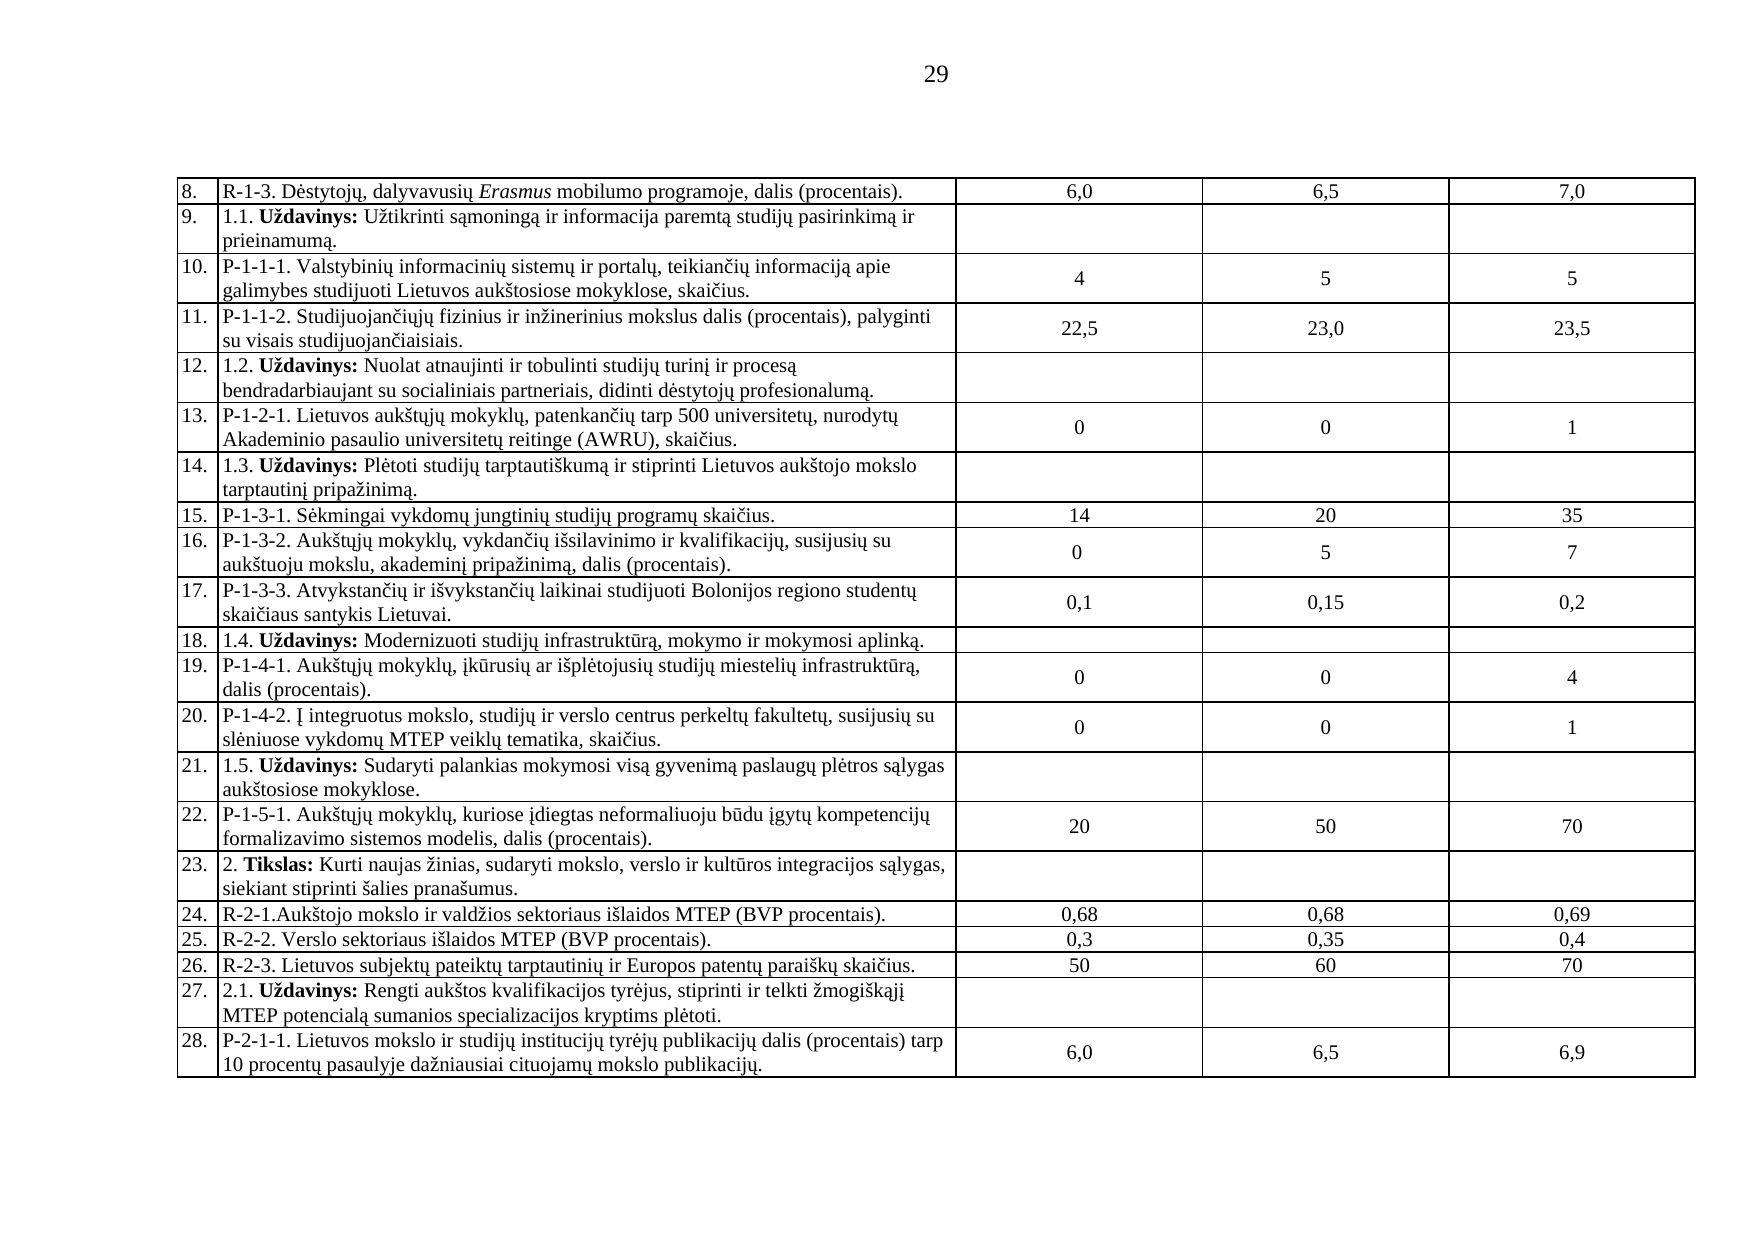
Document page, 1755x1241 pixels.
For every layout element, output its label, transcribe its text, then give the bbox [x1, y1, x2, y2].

table_cell 0 [957, 653, 1202, 701]
table_cell 0 [1203, 653, 1448, 701]
table_cell 2.1. Uždavinys: Rengti aukštos kvalifikacijos tyrėjus, stiprinti ir telkti žmogiškąjį MTEP potencialą sumanios specializacijos kryptims plėtoti. [219, 978, 955, 1027]
table_cell R-2-1.Aukštojo mokslo ir valdžios sektoriaus išlaidos MTEP (BVP procentais). [219, 902, 955, 926]
table_cell [1203, 852, 1448, 900]
table_cell 6,5 [1203, 1028, 1448, 1076]
table_cell 21. [178, 753, 217, 801]
table_cell 6,0 [957, 1028, 1202, 1076]
table_cell [957, 353, 1202, 402]
table_cell 0 [1203, 703, 1448, 751]
table_cell [1203, 753, 1448, 801]
table_cell 6,0 [957, 179, 1202, 203]
table_cell 60 [1203, 953, 1448, 977]
table_cell 0,1 [957, 578, 1202, 626]
table_cell 5 [1203, 254, 1448, 302]
table_cell P-1-4-1. Aukštųjų mokyklų, įkūrusių ar išplėtojusių studijų miestelių infrastruktūrą, dalis (procentais). [219, 653, 955, 701]
table_cell [1450, 353, 1694, 402]
table_cell 50 [957, 953, 1202, 977]
table_cell 8. [178, 179, 217, 203]
table_cell [957, 852, 1202, 900]
table_cell [957, 453, 1202, 501]
table_cell 0,68 [957, 902, 1202, 926]
table_cell 50 [1203, 802, 1448, 850]
table_cell 1.1. Uždavinys: Užtikrinti sąmoningą ir informacija paremtą studijų pasirinkimą ir prieinamumą. [219, 205, 955, 252]
table_cell [1450, 852, 1694, 900]
table_cell 18. [178, 628, 217, 652]
table_cell 0,2 [1450, 578, 1694, 626]
table_cell 28. [178, 1028, 217, 1076]
table_cell P-1-3-3. Atvykstančių ir išvykstančių laikinai studijuoti Bolonijos regiono studentų skaičiaus santykis Lietuvai. [219, 578, 955, 626]
table_cell [957, 628, 1202, 652]
table_cell R-2-3. Lietuvos subjektų pateiktų tarptautinių ir Europos patentų paraiškų skaičius. [219, 953, 955, 977]
table_cell [1203, 453, 1448, 501]
table_cell 26. [178, 953, 217, 977]
table_cell 70 [1450, 802, 1694, 850]
table_cell R-2-2. Verslo sektoriaus išlaidos MTEP (BVP procentais). [219, 927, 955, 951]
table_cell 7 [1450, 528, 1694, 576]
table_cell [1450, 628, 1694, 652]
table_cell 70 [1450, 953, 1694, 977]
table_cell 1.3. Uždavinys: Plėtoti studijų tarptautiškumą ir stiprinti Lietuvos aukštojo mokslo tarptautinį pripažinimą. [219, 453, 955, 501]
table_cell 22,5 [957, 304, 1202, 352]
table_cell 7,0 [1450, 179, 1694, 203]
table_cell P-1-4-2. Į integruotus mokslo, studijų ir verslo centrus perkeltų fakultetų, susijusių su slėniuose vykdomų MTEP veiklų tematika, skaičius. [219, 703, 955, 751]
table_cell 0,69 [1450, 902, 1694, 926]
table_cell [1203, 978, 1448, 1027]
table_cell [1203, 205, 1448, 252]
table_cell 1.4. Uždavinys: Modernizuoti studijų infrastruktūrą, mokymo ir mokymosi aplinką. [219, 628, 955, 652]
table_cell P-1-2-1. Lietuvos aukštųjų mokyklų, patenkančių tarp 500 universitetų, nurodytų Akademinio pasaulio universitetų reitinge (AWRU), skaičius. [219, 403, 955, 451]
table_cell P-2-1-1. Lietuvos mokslo ir studijų institucijų tyrėjų publikacijų dalis (procentais) tarp 10 procentų pasaulyje dažniausiai cituojamų mokslo publikacijų. [219, 1028, 955, 1076]
table_cell [957, 205, 1202, 252]
table_cell 24. [178, 902, 217, 926]
table_cell 6,9 [1450, 1028, 1694, 1076]
table_cell 6,5 [1203, 179, 1448, 203]
table_cell P-1-1-2. Studijuojančiųjų fizinius ir inžinerinius mokslus dalis (procentais), palyginti su visais studijuojančiaisiais. [219, 304, 955, 352]
table_cell 25. [178, 927, 217, 951]
table_cell 23. [178, 852, 217, 900]
table_cell 20 [957, 802, 1202, 850]
table_cell 0,4 [1450, 927, 1694, 951]
table_cell 1 [1450, 403, 1694, 451]
table_cell 9. [178, 205, 217, 252]
table_cell 0 [1203, 403, 1448, 451]
table_cell 1 [1450, 703, 1694, 751]
table_cell [1450, 453, 1694, 501]
table_cell 16. [178, 528, 217, 576]
table_cell [1450, 205, 1694, 252]
table_cell R-1-3. Dėstytojų, dalyvavusių Erasmus mobilumo programoje, dalis (procentais). [219, 179, 955, 203]
table_cell 1.2. Uždavinys: Nuolat atnaujinti ir tobulinti studijų turinį ir procesą bendradarbiaujant su socialiniais partneriais, didinti dėstytojų profesionalumą. [219, 353, 955, 402]
table_cell 1.5. Uždavinys: Sudaryti palankias mokymosi visą gyvenimą paslaugų plėtros sąlygas aukštosiose mokyklose. [219, 753, 955, 801]
table_cell 22. [178, 802, 217, 850]
table_cell P-1-1-1. Valstybinių informacinių sistemų ir portalų, teikiančių informaciją apie galimybes studijuoti Lietuvos aukštosiose mokyklose, skaičius. [219, 254, 955, 302]
table_cell 12. [178, 353, 217, 402]
table_cell 2. Tikslas: Kurti naujas žinias, sudaryti mokslo, verslo ir kultūros integracijos sąlygas, siekiant stiprinti šalies pranašumus. [219, 852, 955, 900]
table_cell 5 [1450, 254, 1694, 302]
table_cell P-1-5-1. Aukštųjų mokyklų, kuriose įdiegtas neformaliuoju būdu įgytų kompetencijų formalizavimo sistemos modelis, dalis (procentais). [219, 802, 955, 850]
table_cell [1203, 353, 1448, 402]
table_cell [957, 753, 1202, 801]
table_cell [1450, 978, 1694, 1027]
table_cell 4 [1450, 653, 1694, 701]
table_cell 0,15 [1203, 578, 1448, 626]
table_cell 35 [1450, 503, 1694, 527]
table_cell P-1-3-1. Sėkmingai vykdomų jungtinių studijų programų skaičius. [219, 503, 955, 527]
table_cell [1203, 628, 1448, 652]
table_cell 15. [178, 503, 217, 527]
table_cell 23,0 [1203, 304, 1448, 352]
table_cell 14. [178, 453, 217, 501]
table_cell 0 [957, 528, 1202, 576]
table_cell 0,68 [1203, 902, 1448, 926]
table_cell 0,35 [1203, 927, 1448, 951]
table_cell 20 [1203, 503, 1448, 527]
table_cell 19. [178, 653, 217, 701]
table_cell 0 [957, 703, 1202, 751]
table_cell P-1-3-2. Aukštųjų mokyklų, vykdančių išsilavinimo ir kvalifikacijų, susijusių su aukštuoju mokslu, akademinį pripažinimą, dalis (procentais). [219, 528, 955, 576]
table_cell 20. [178, 703, 217, 751]
table_cell 27. [178, 978, 217, 1027]
table_cell 10. [178, 254, 217, 302]
table_cell 5 [1203, 528, 1448, 576]
table_cell 0,3 [957, 927, 1202, 951]
table_cell 4 [957, 254, 1202, 302]
table_cell 0 [957, 403, 1202, 451]
table_cell 23,5 [1450, 304, 1694, 352]
table_cell 14 [957, 503, 1202, 527]
table_cell 17. [178, 578, 217, 626]
table_cell [957, 978, 1202, 1027]
table_cell [1450, 753, 1694, 801]
table_cell 13. [178, 403, 217, 451]
table_cell 11. [178, 304, 217, 352]
